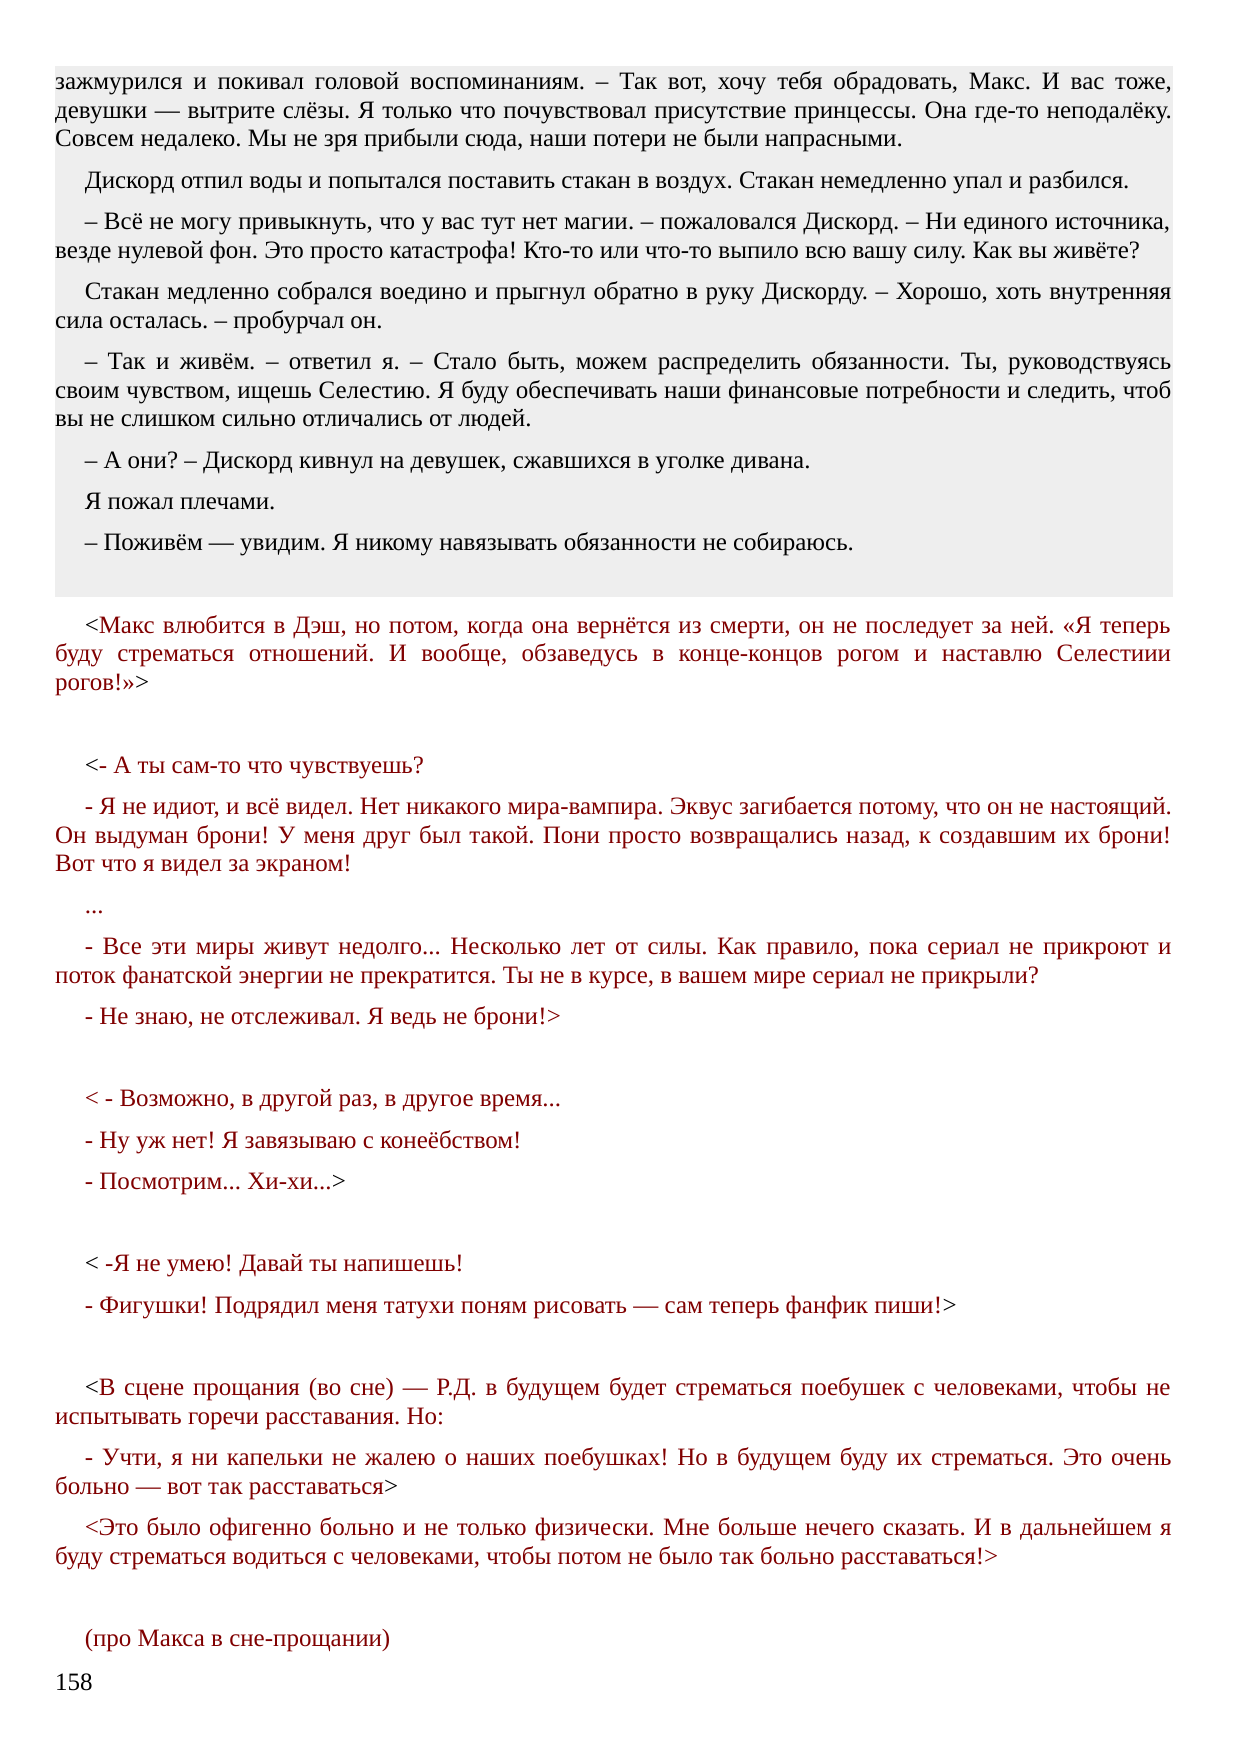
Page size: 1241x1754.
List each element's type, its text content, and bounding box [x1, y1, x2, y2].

text Стакан медленно собрался воедино и прыгнул обратно в руку Дискорду. – Хорошо, хоть внутренняя сила осталась. – пробурчал он. [55, 276, 1173, 333]
text <В сцене прощания (во сне) — Р.Д. в будущем будет стрематься поебушек с человеками, чтобы не испытывать горечи расставания. Но: [55, 1372, 1173, 1430]
text <Это было офигенно больно и не только физически. Мне больше нечего сказать. И в дальнейшем я буду стрематься водиться с человеками, чтобы потом не было так больно расставаться!> [55, 1512, 1173, 1570]
text – А они? – Дискорд кивнул на девушек, сжавшихся в уголке дивана. [55, 445, 1173, 473]
text - Ну уж нет! Я завязываю с конеёбством! [55, 1125, 1173, 1153]
text – Всё не могу привыкнуть, что у вас тут нет магии. – пожаловался Дискорд. – Ни единого источника, везде нулевой фон. Это просто катастрофа! Кто-то или что-то выпило всю вашу силу. Как вы живёте? [55, 206, 1173, 263]
text - Я не идиот, и всё видел. Нет никакого мира-вампира. Эквус загибается потому, что он не настоящий. Он выдуман брони! У меня друг был такой. Пони просто возвращались назад, к создавшим их брони! Вот что я видел за экраном! [55, 791, 1173, 877]
text - Посмотрим... Хи-хи...> [55, 1166, 1173, 1195]
text (про Макса в сне-прощании) [55, 1623, 1173, 1652]
text < -Я не умею! Давай ты напишешь! [55, 1248, 1173, 1277]
text - Учти, я ни капельки не жалею о наших поебушках! Но в будущем буду их стрематься. Это очень больно — вот так расставаться> [55, 1442, 1173, 1500]
text - Все эти миры живут недолго... Несколько лет от силы. Как правило, пока сериал не прикроют и поток фанатской энергии не прекратится. Ты не в курсе, в вашем мире сериал не прикрыли? [55, 931, 1173, 988]
text – Так и живём. – ответил я. – Стало быть, можем распределить обязанности. Ты, руководствуясь своим чувством, ищешь Селестию. Я буду обеспечивать наши финансовые потребности и следить, чтоб вы не слишком сильно отличались от людей. [55, 346, 1173, 432]
text - Не знаю, не отслеживал. Я ведь не брони!> [55, 1001, 1173, 1030]
text - Фигушки! Подрядил меня татухи поням рисовать — сам теперь фанфик пиши!> [55, 1290, 1173, 1318]
text – Поживём — увидим. Я никому навязывать обязанности не собираюсь. [55, 527, 1173, 556]
text ... [55, 890, 1173, 918]
text <- А ты сам-то что чувствуешь? [55, 750, 1173, 778]
text зажмурился и покивал головой воспоминаниям. – Так вот, хочу тебя обрадовать, Макс. И вас тоже, девушки — вытрите слёзы. Я только что почувствовал присутствие принцессы. Она где-то неподалёку. Совсем недалеко. Мы не зря прибыли сюда, наши потери не были напрасными. [55, 66, 1173, 152]
text <Макс влюбится в Дэш, но потом, когда она вернётся из смерти, он не последует за ней. «Я теперь буду стрематься отношений. И вообще, обзаведусь в конце-концов рогом и наставлю Селестиии рогов!»> [55, 610, 1173, 696]
text < - Возможно, в другой раз, в другое время... [55, 1083, 1173, 1112]
text Дискорд отпил воды и попытался поставить стакан в воздух. Стакан немедленно упал и разбился. [55, 165, 1173, 193]
text Я пожал плечами. [55, 486, 1173, 515]
